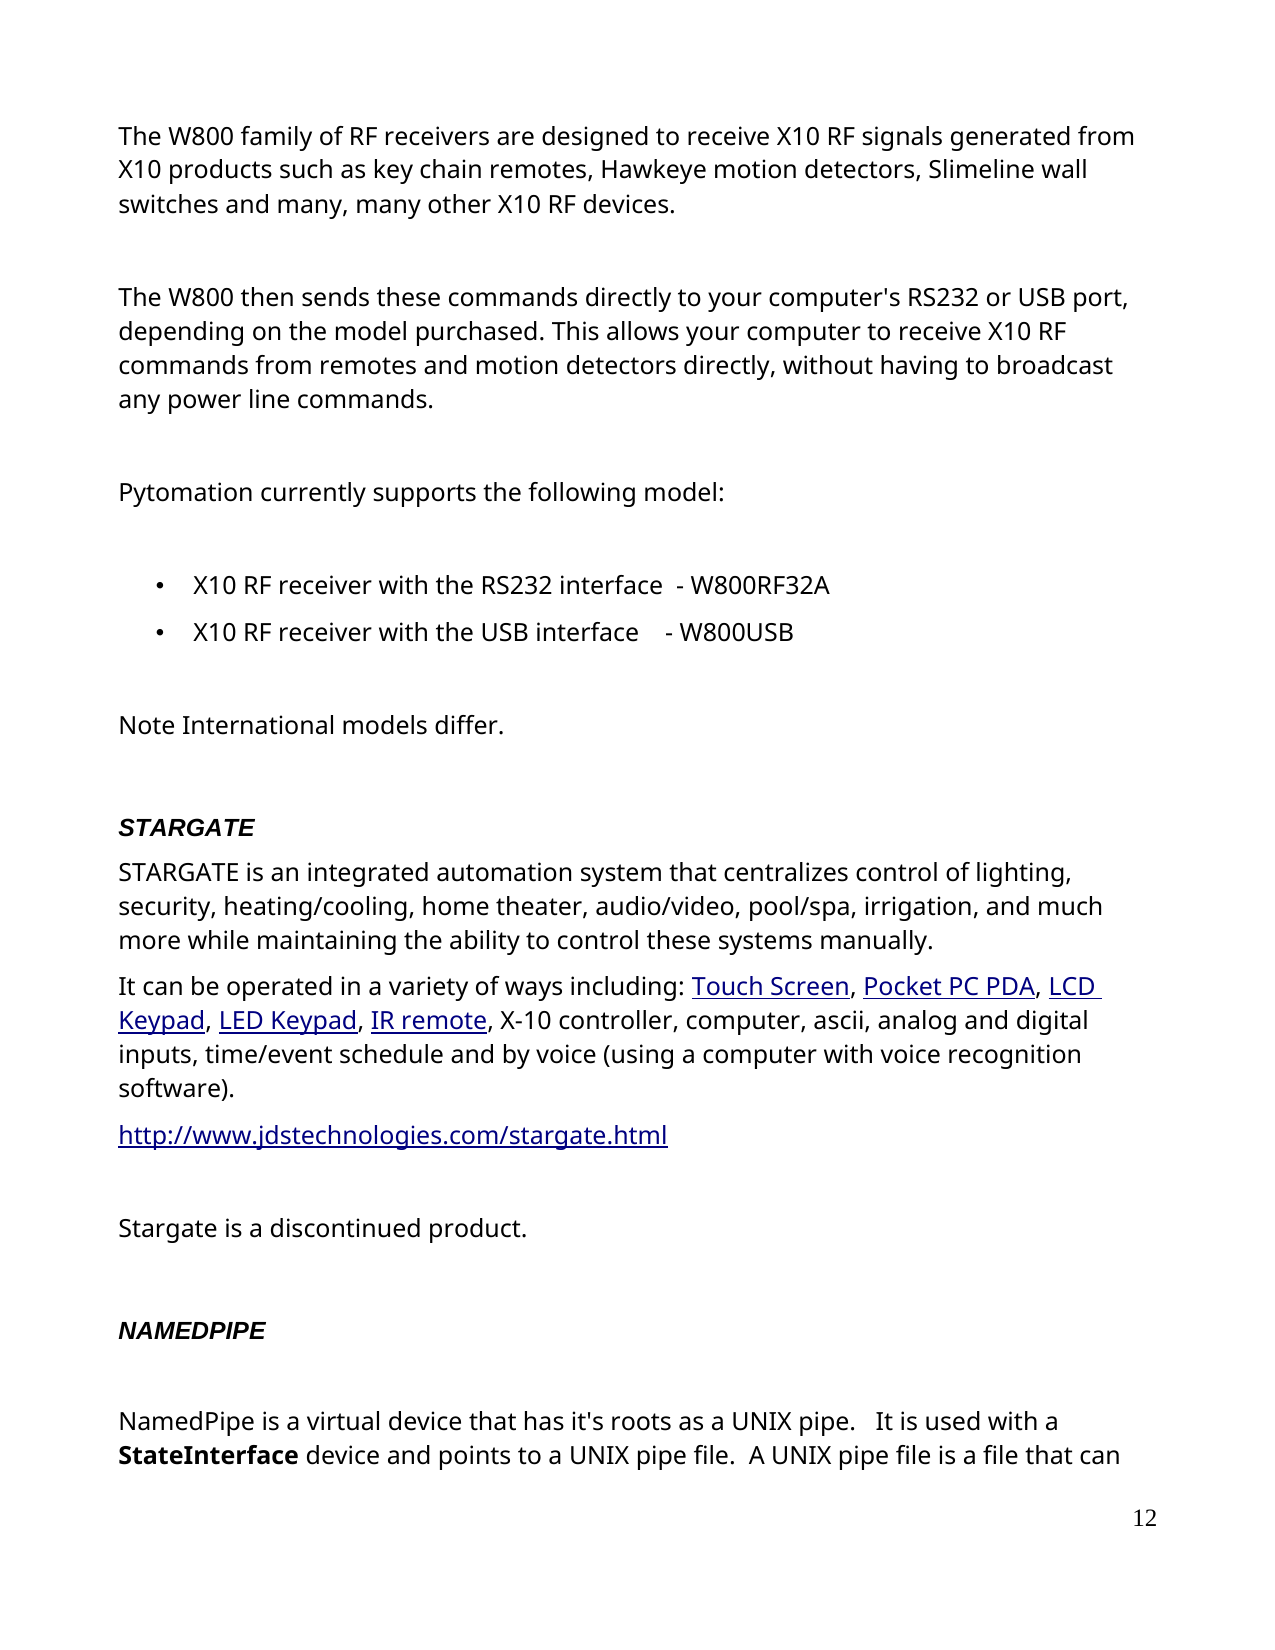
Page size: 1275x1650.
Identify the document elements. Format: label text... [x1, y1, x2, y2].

text http://www.jdstechnologies.com/stargate.html [118, 1118, 1157, 1152]
list X10 RF receiver with the RS232 interface - W800RF32A [156, 568, 1157, 602]
text It can be operated in a variety of ways including: Touch Screen, Pocket PC PDA, LCD Keypad, LED Keypad, IR remote, X-10 controller, computer, ascii, analog and digital inputs, time/event schedule and by voice (using a computer with voice recognition software). [118, 969, 1157, 1105]
text Pytomation currently supports the following model: [118, 475, 1157, 509]
text STARGATE is an integrated automation system that centralizes control of lighting, security, heating/cooling, home theater, audio/video, pool/spa, irrigation, and much more while maintaining the ability to control these systems manually. [118, 854, 1157, 956]
text NamedPipe is a virtual device that has it's roots as a UNIX pipe. It is used with a StateInterface device and points to a UNIX pipe file. A UNIX pipe file is a file that can [118, 1404, 1157, 1472]
text Stargate is a discontinued product. [118, 1211, 1157, 1245]
list X10 RF receiver with the USB interface - W800USB [156, 614, 1157, 648]
subtitle STARGATE [118, 813, 1157, 842]
text Note International models differ. [118, 707, 1157, 742]
text The W800 then sends these commands directly to your computer's RS232 or USB port, depending on the model purchased. This allows your computer to receive X10 RF commands from remotes and motion detectors directly, without having to broadcast any power line commands. [118, 279, 1157, 416]
text The W800 family of RF receivers are designed to receive X10 RF signals generated from X10 products such as key chain remotes, Hawkeye motion detectors, Slimeline wall switches and many, many other X10 RF devices. [118, 118, 1157, 220]
subtitle NAMEDPIPE [118, 1316, 1157, 1345]
